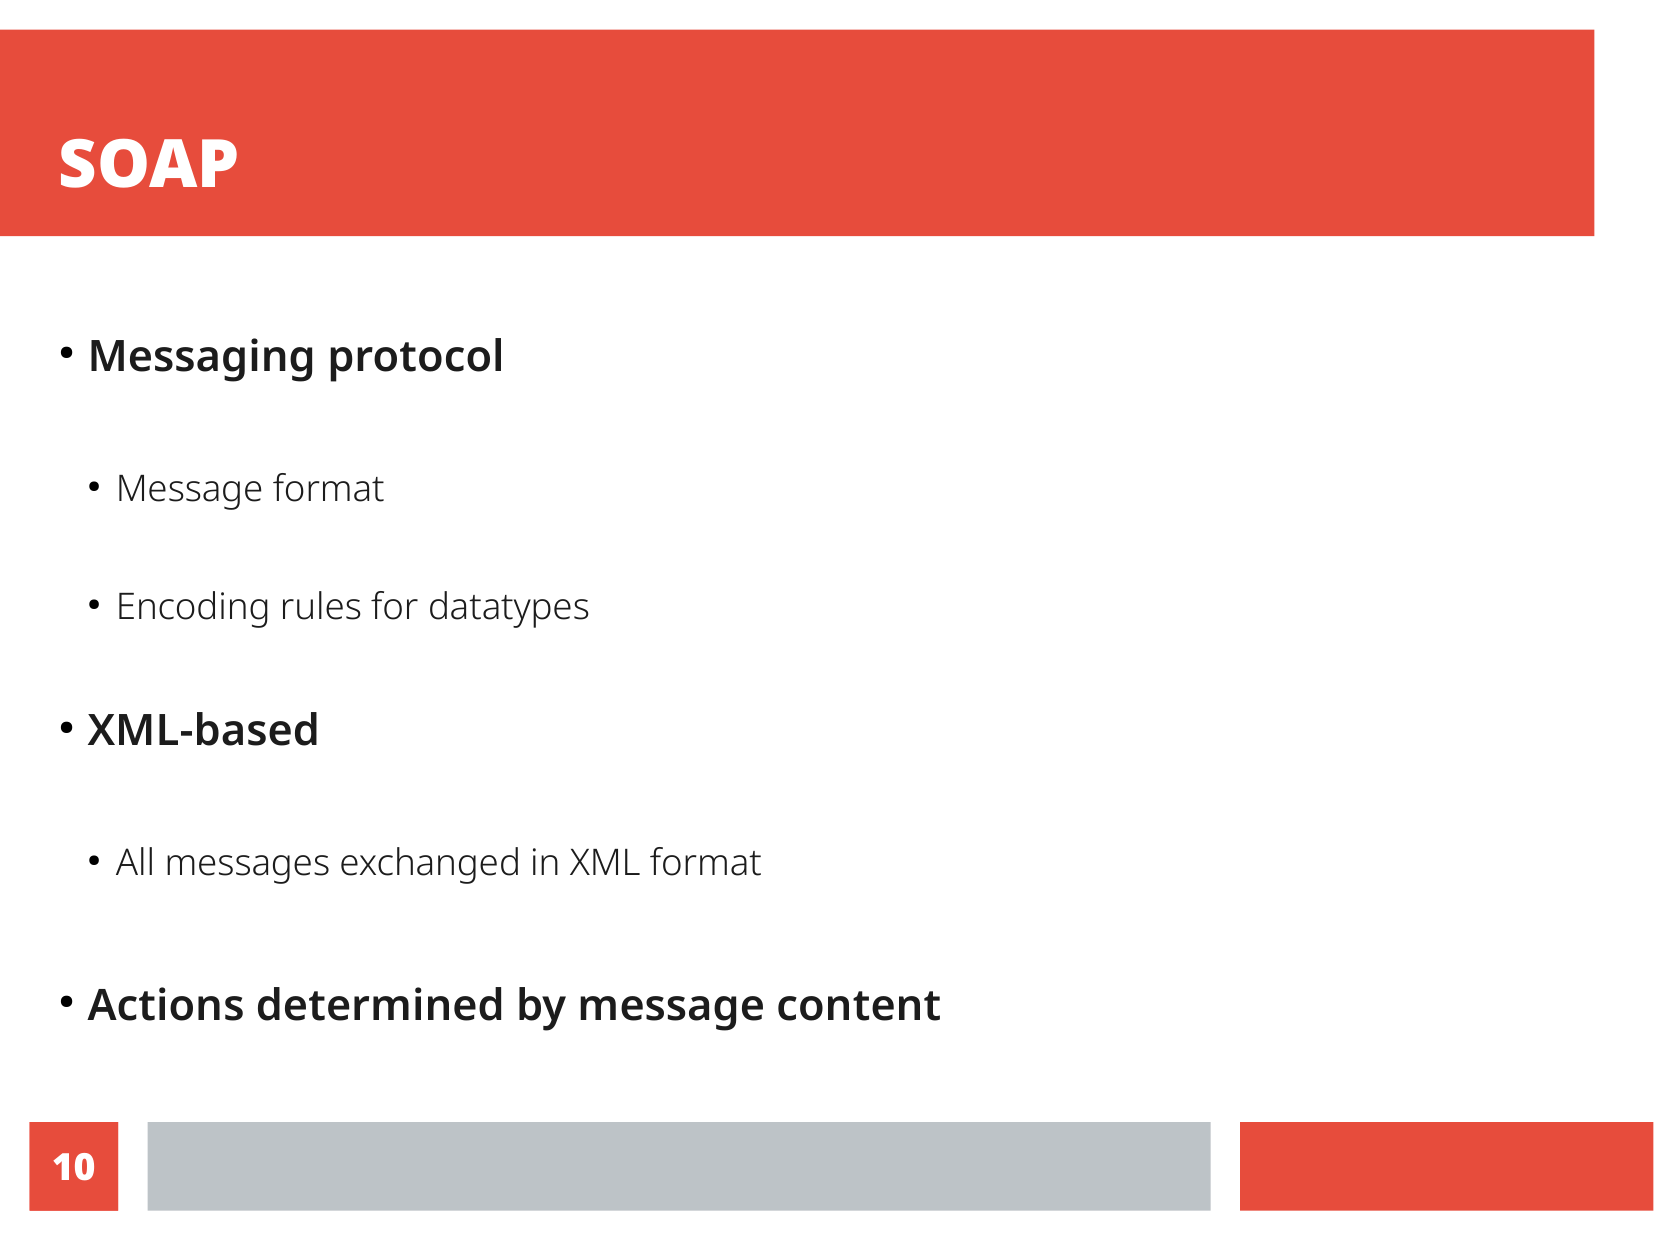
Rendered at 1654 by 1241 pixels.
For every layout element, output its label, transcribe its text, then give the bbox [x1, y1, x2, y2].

title SOAP [59, 59, 1595, 207]
list Messaging protocol Message format Encoding rules for datatypes XML-based All messages exchanged in XML format Actions determined by message content [59, 324, 1565, 1093]
